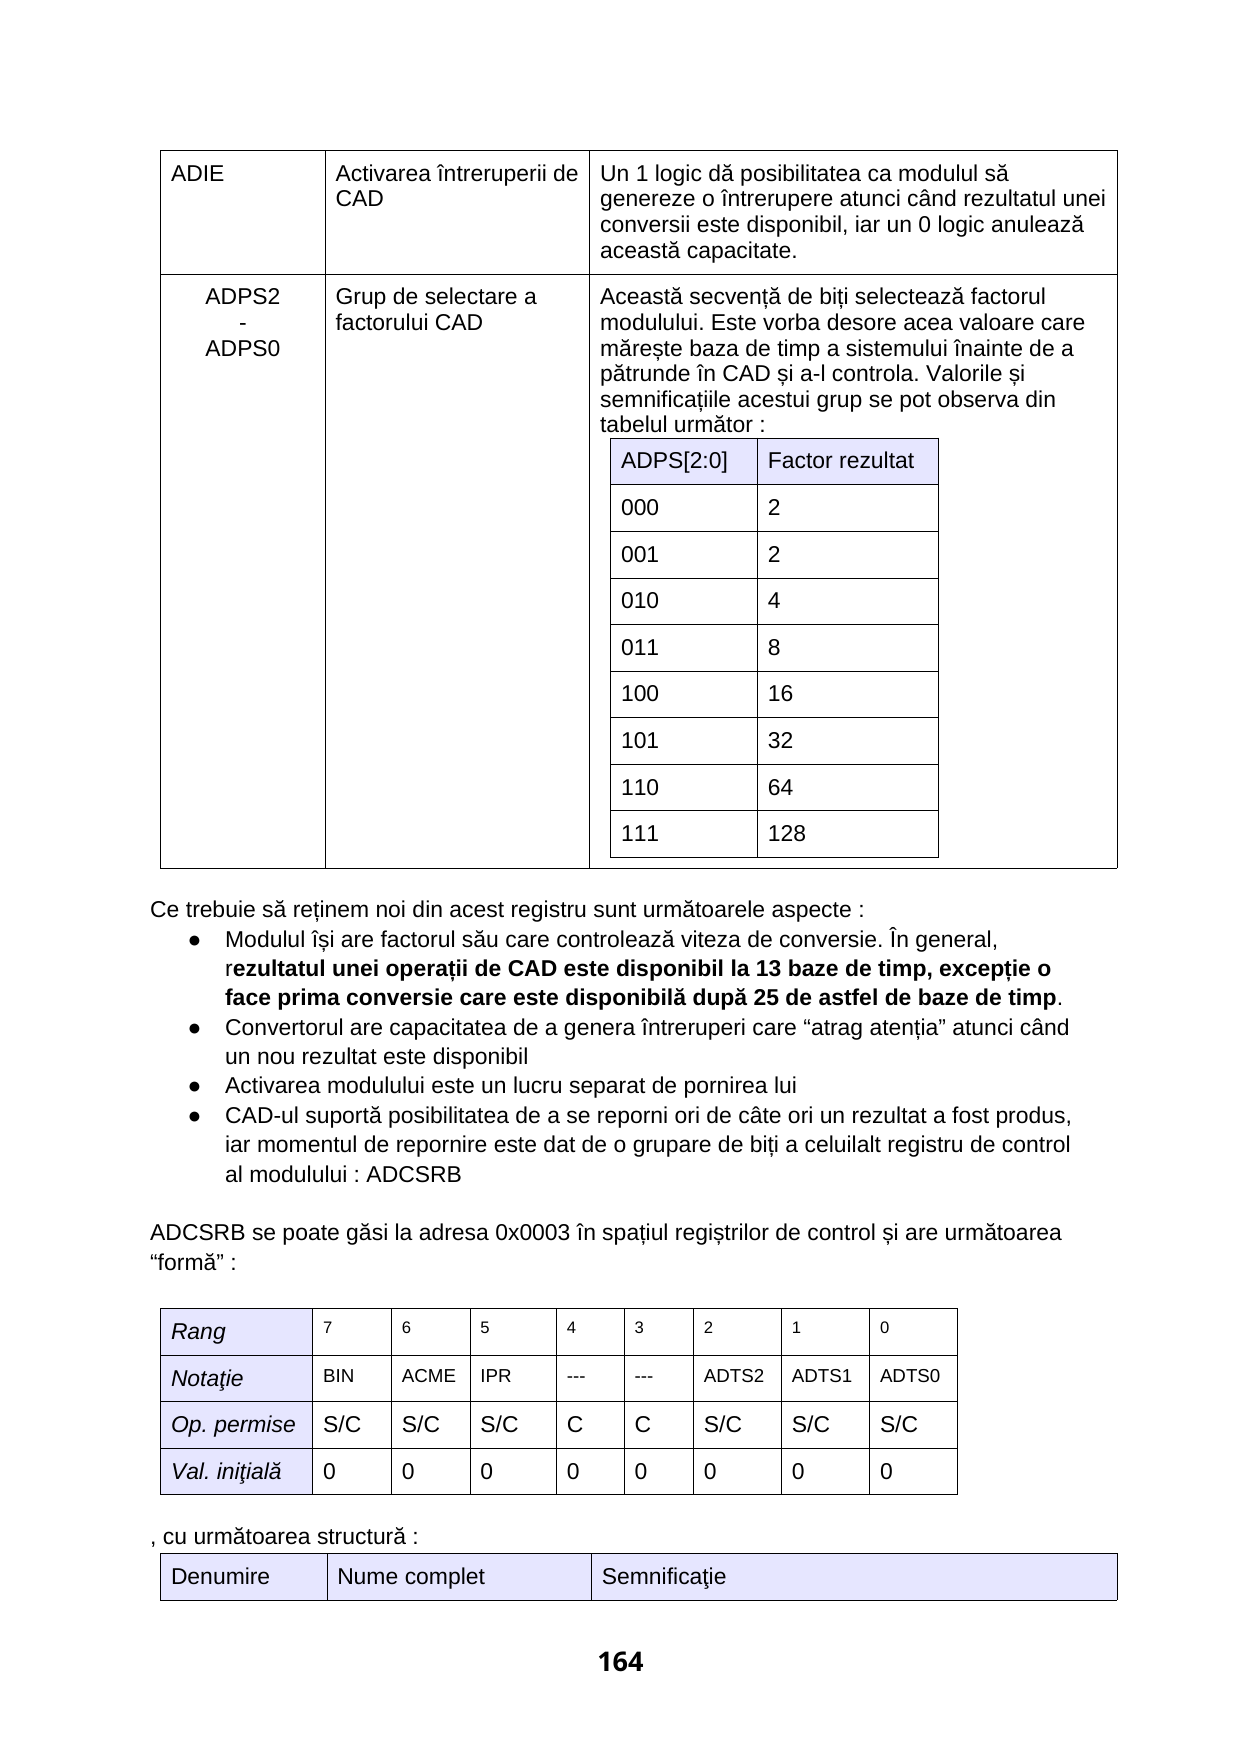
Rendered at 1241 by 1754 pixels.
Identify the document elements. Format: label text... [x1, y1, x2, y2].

table_cell 101 [611, 718, 757, 764]
table_cell 001 [611, 532, 757, 577]
table_cell --- [625, 1356, 693, 1401]
table_header 1 [782, 1309, 869, 1355]
table_cell --- [557, 1356, 624, 1401]
table_cell 010 [611, 579, 757, 624]
table_cell 0 [782, 1449, 869, 1494]
table_cell 111 [611, 811, 757, 857]
table_cell 0 [392, 1449, 470, 1494]
table_cell 000 [611, 485, 757, 531]
table_cell C [625, 1402, 693, 1448]
table_header ADPS[2:0] [611, 439, 757, 484]
table_cell 0 [471, 1449, 556, 1494]
table_cell ACME [392, 1356, 470, 1401]
list Convertorul are capacitatea de a genera întreruperi care “atrag atenția” atunci când un nou rezultat este disponibil [187, 1014, 1091, 1069]
table_header 3 [625, 1309, 693, 1355]
table_cell 0 [694, 1449, 781, 1494]
table_header 5 [471, 1309, 556, 1355]
table_cell S/C [870, 1402, 957, 1448]
table_cell Op. permise [161, 1402, 312, 1448]
table_header Rang [161, 1309, 312, 1355]
table_cell S/C [471, 1402, 556, 1448]
list Activarea modulului este un lucru separat de pornirea lui [187, 1073, 1091, 1099]
table_cell ADTS0 [870, 1356, 957, 1401]
table_cell C [557, 1402, 624, 1448]
table_cell Val. iniţială [161, 1449, 312, 1494]
list CAD-ul suportă posibilitatea de a se reporni ori de câte ori un rezultat a fost produs, iar momentul de repornire este dat de o grupare de biți a celuilalt registru de control al modulului : ADCSRB [187, 1102, 1091, 1187]
table_cell S/C [782, 1402, 869, 1448]
table_cell 100 [611, 672, 757, 717]
table_header 6 [392, 1309, 470, 1355]
table_cell 0 [625, 1449, 693, 1494]
table_cell 64 [758, 765, 938, 810]
table_cell 0 [557, 1449, 624, 1494]
table_cell Activarea întreruperii de CAD [326, 151, 589, 273]
table_cell ADPS2 - ADPS0 [161, 275, 325, 867]
table_header 4 [557, 1309, 624, 1355]
table_cell 011 [611, 625, 757, 671]
table_cell BIN [313, 1356, 391, 1401]
text ADCSRB se poate găsi la adresa 0x0003 în spațiul regiștrilor de control și are următoarea “formă” : [150, 1220, 1091, 1275]
table_cell 4 [758, 579, 938, 624]
table_header Denumire [161, 1554, 327, 1600]
table_cell S/C [694, 1402, 781, 1448]
table_cell 128 [758, 811, 938, 857]
table_cell ADIE [161, 151, 325, 273]
table_cell ADTS1 [782, 1356, 869, 1401]
table_cell S/C [313, 1402, 391, 1448]
table_cell ADTS2 [694, 1356, 781, 1401]
table_cell 2 [758, 485, 938, 531]
table_cell Un 1 logic dă posibilitatea ca modulul să genereze o întrerupere atunci când rezultatul unei conversii este disponibil, iar un 0 logic anulează această capacitate. [590, 151, 1117, 273]
table_cell 2 [758, 532, 938, 577]
text Ce trebuie să reținem noi din acest registru sunt următoarele aspecte : [150, 897, 1091, 922]
table_cell 16 [758, 672, 938, 717]
table_cell S/C [392, 1402, 470, 1448]
table_cell Această secvență de biți selectează factorul modulului. Este vorba desore acea valoare care mărește baza de timp a sistemului înainte de a pătrunde în CAD și a-l controla. Valorile și semnificațiile acestui grup se pot observa din tabelul următor : [590, 275, 1117, 867]
table_cell 0 [870, 1449, 957, 1494]
table_cell IPR [471, 1356, 556, 1401]
table_header Nume complet [328, 1554, 591, 1600]
table_cell 32 [758, 718, 938, 764]
table_header 7 [313, 1309, 391, 1355]
table_header 0 [870, 1309, 957, 1355]
table_cell 110 [611, 765, 757, 810]
table_cell 0 [313, 1449, 391, 1494]
table_cell Grup de selectare a factorului CAD [326, 275, 589, 867]
table_header Semnificaţie [592, 1554, 1117, 1600]
list Modulul își are factorul său care controlează viteza de conversie. În general, rezultatul unei operații de CAD este disponibil la 13 baze de timp, excepție o face prima conversie care este disponibilă după 25 de astfel de baze de timp. [187, 926, 1091, 1011]
table_cell Notaţie [161, 1356, 312, 1401]
table_header Factor rezultat [758, 439, 938, 484]
table_header 2 [694, 1309, 781, 1355]
table_cell 8 [758, 625, 938, 671]
text , cu următoarea structură : [150, 1524, 1091, 1549]
